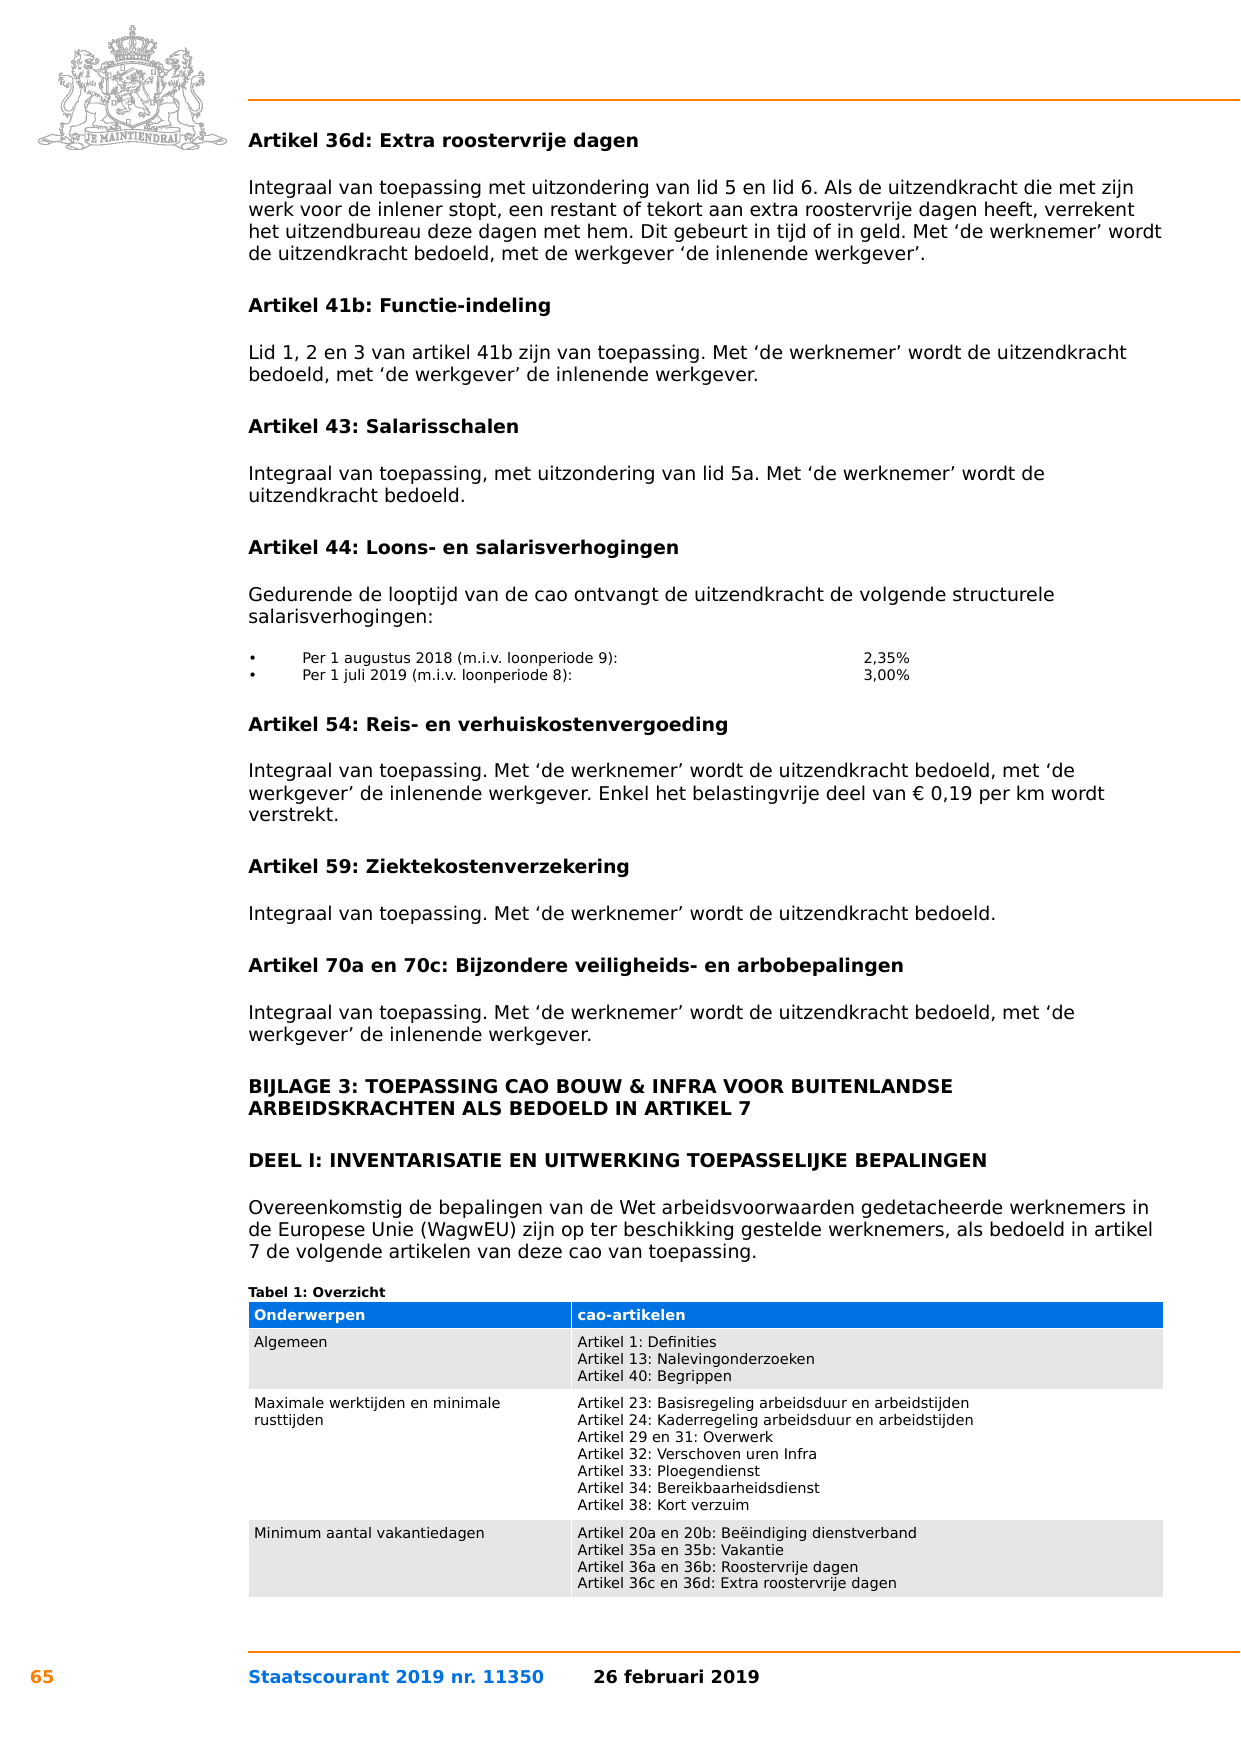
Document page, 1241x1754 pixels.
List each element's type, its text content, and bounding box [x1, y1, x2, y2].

text Integraal van toepassing. Met ‘de werknemer’ wordt de uitzendkracht bedoeld, met ‘de werkgever’ de inlenende werkgever. [248, 1002, 1163, 1046]
table_cell Algemeen [249, 1329, 571, 1389]
table_cell Per 1 juli 2019 (m.i.v. loonperiode 8): [296, 666, 857, 683]
table_cell Artikel 23: Basisregeling arbeidsduur en arbeidstijden Artikel 24: Kaderregeling arbeidsduur en arbeidstijden Artikel 29 en 31: Overwerk Artikel 32: Verschoven uren Infra Artikel 33: Ploegendienst Artikel 34: Bereikbaarheidsdienst Artikel 38: Kort verzuim [572, 1391, 1163, 1519]
picture [38, 25, 227, 150]
text Integraal van toepassing. Met ‘de werknemer’ wordt de uitzendkracht bedoeld. [248, 903, 1163, 925]
text Lid 1, 2 en 3 van artikel 41b zijn van toepassing. Met ‘de werknemer’ wordt de uitzendkracht bedoeld, met ‘de werkgever’ de inlenende werkgever. [248, 342, 1163, 386]
text Integraal van toepassing met uitzondering van lid 5 en lid 6. Als de uitzendkracht die met zijn werk voor de inlener stopt, een restant of tekort aan extra roostervrije dagen heeft, verrekent het uitzendbureau deze dagen met hem. Dit gebeurt in tijd of in geld. Met ‘de werknemer’ wordt de uitzendkracht bedoeld, met de werkgever ‘de inlenende werkgever’. [248, 177, 1163, 265]
text Overeenkomstig de bepalingen van de Wet arbeidsvoorwaarden gedetacheerde werknemers in de Europese Unie (WagwEU) zijn op ter beschikking gestelde werknemers, als bedoeld in artikel 7 de volgende artikelen van deze cao van toepassing. [248, 1197, 1163, 1263]
table_cell cao-artikelen [572, 1302, 1163, 1328]
table_header Per 1 augustus 2018 (m.i.v. loonperiode 9): [296, 650, 857, 666]
table_cell Artikel 1: Definities Artikel 13: Nalevingonderzoeken Artikel 40: Begrippen [572, 1329, 1163, 1389]
subtitle DEEL I: INVENTARISATIE EN UITWERKING TOEPASSELIJKE BEPALINGEN [248, 1150, 1163, 1172]
table_cell Minimum aantal vakantiedagen [249, 1520, 571, 1597]
table_cell • [248, 666, 296, 683]
table_cell 3,00% [858, 666, 1163, 683]
table_header • [248, 650, 296, 666]
text Integraal van toepassing. Met ‘de werknemer’ wordt de uitzendkracht bedoeld, met ‘de werkgever’ de inlenende werkgever. Enkel het belastingvrije deel van € 0,19 per km wordt verstrekt. [248, 760, 1163, 826]
table_cell Onderwerpen [249, 1302, 571, 1328]
subtitle Artikel 44: Loons- en salarisverhogingen [248, 537, 1163, 559]
subtitle BIJLAGE 3: TOEPASSING CAO BOUW & INFRA VOOR BUITENLANDSE ARBEIDSKRACHTEN ALS BEDOELD IN ARTIKEL 7 [248, 1076, 1163, 1120]
text Integraal van toepassing, met uitzondering van lid 5a. Met ‘de werknemer’ wordt de uitzendkracht bedoeld. [248, 463, 1163, 507]
table_header Tabel 1: Overzicht [248, 1285, 1163, 1301]
table_cell Maximale werktijden en minimale rusttijden [249, 1391, 571, 1519]
subtitle Artikel 36d: Extra roostervrije dagen [248, 130, 1163, 152]
text Gedurende de looptijd van de cao ontvangt de uitzendkracht de volgende structurele salarisverhogingen: [248, 584, 1163, 628]
table_cell Artikel 20a en 20b: Beëindiging dienstverband Artikel 35a en 35b: Vakantie Artikel 36a en 36b: Roostervrije dagen Artikel 36c en 36d: Extra roostervrije dagen [572, 1520, 1163, 1597]
subtitle Artikel 70a en 70c: Bijzondere veiligheids- en arbobepalingen [248, 955, 1163, 977]
subtitle Artikel 59: Ziektekostenverzekering [248, 856, 1163, 878]
subtitle Artikel 54: Reis- en verhuiskostenvergoeding [248, 713, 1163, 735]
table_header 2,35% [858, 650, 1163, 666]
subtitle Artikel 43: Salarisschalen [248, 416, 1163, 438]
subtitle Artikel 41b: Functie-indeling [248, 295, 1163, 317]
